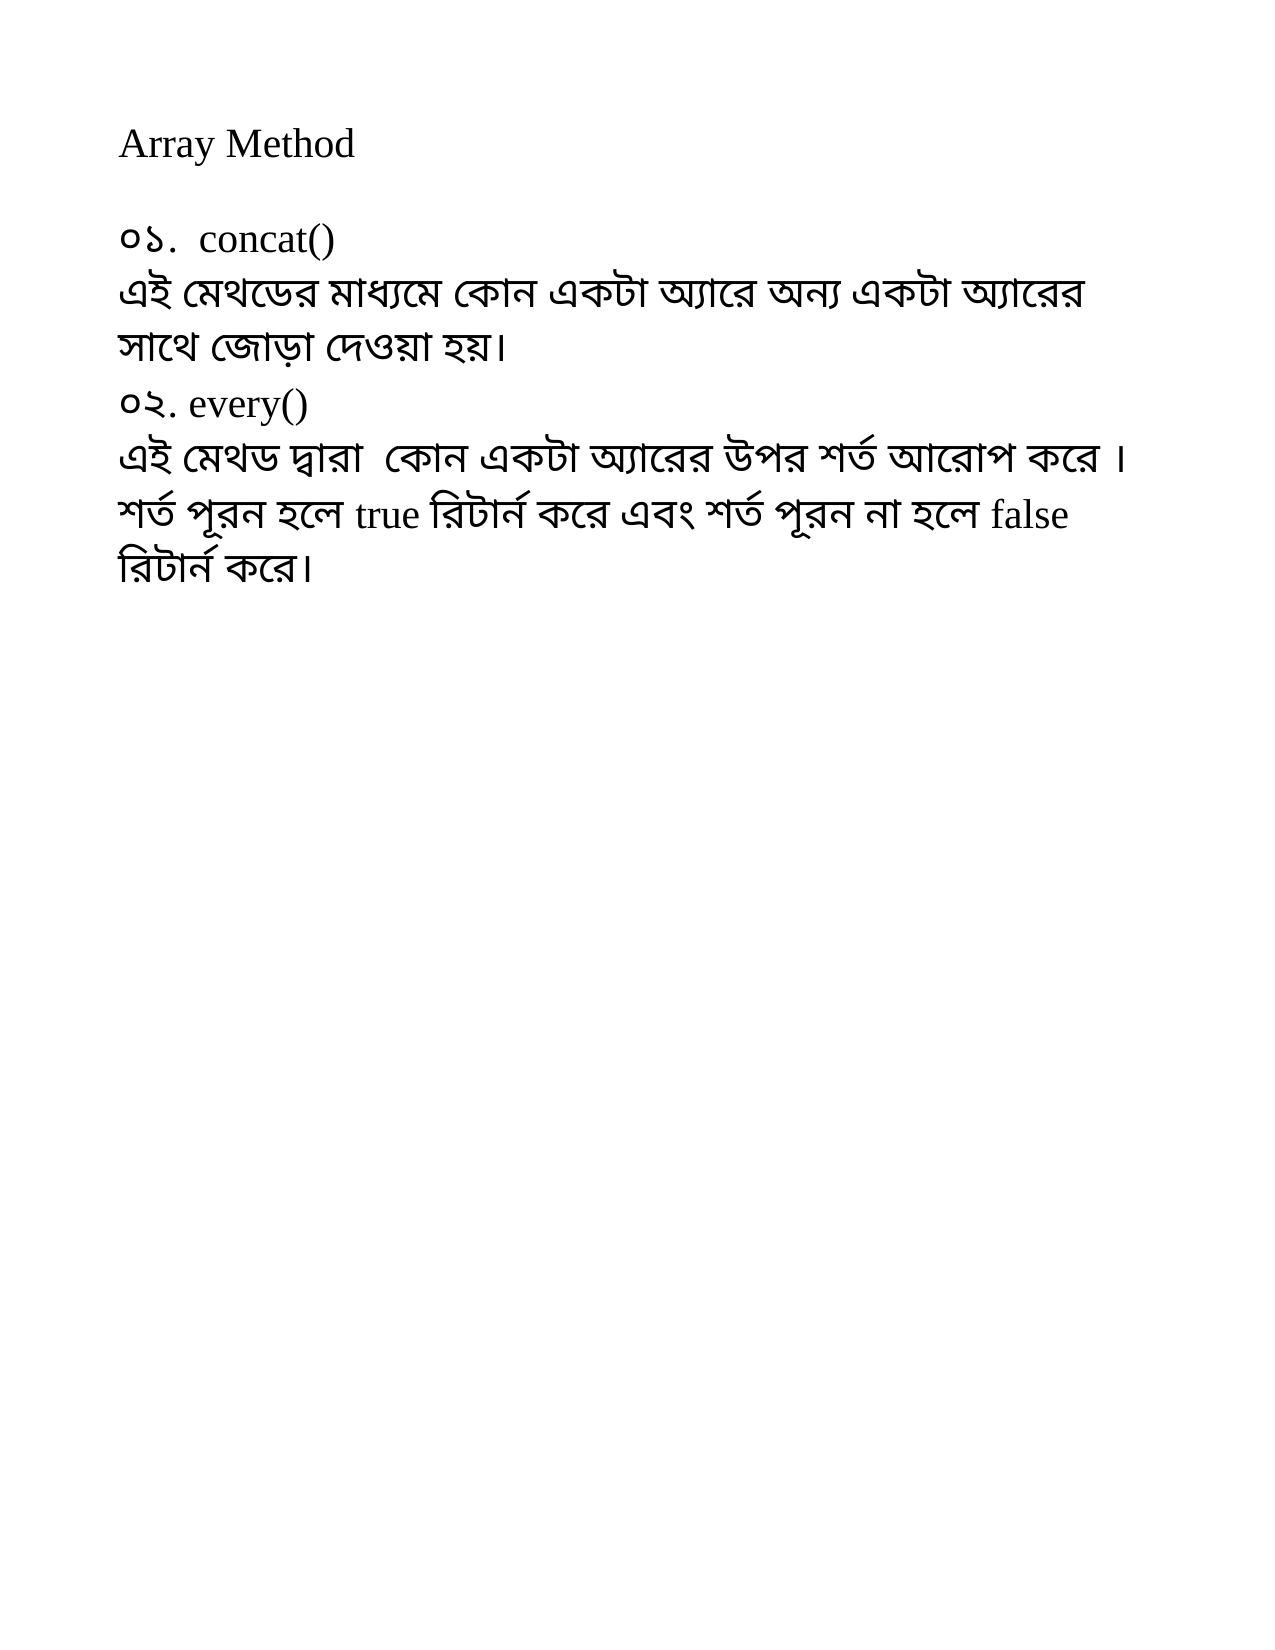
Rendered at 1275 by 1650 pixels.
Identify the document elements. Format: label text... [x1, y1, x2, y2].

text ০২. every() [118, 379, 1157, 435]
text ০১. concat() [118, 214, 1157, 270]
text এই মেথডের মাধ্যমে কোন একটা অ্যারে অন্য একটা অ্যারের সাথে জোড়া দেওয়া হয়। [118, 270, 1157, 379]
text Array Method [118, 118, 1157, 166]
text এই মেথড দ্বারা কোন একটা অ্যারের উপর শর্ত আরোপ করে । শর্ত পূরন হলে true রিটার্ন করে এবং শর্ত পূরন না হলে false রিটার্ন করে। [118, 435, 1157, 599]
